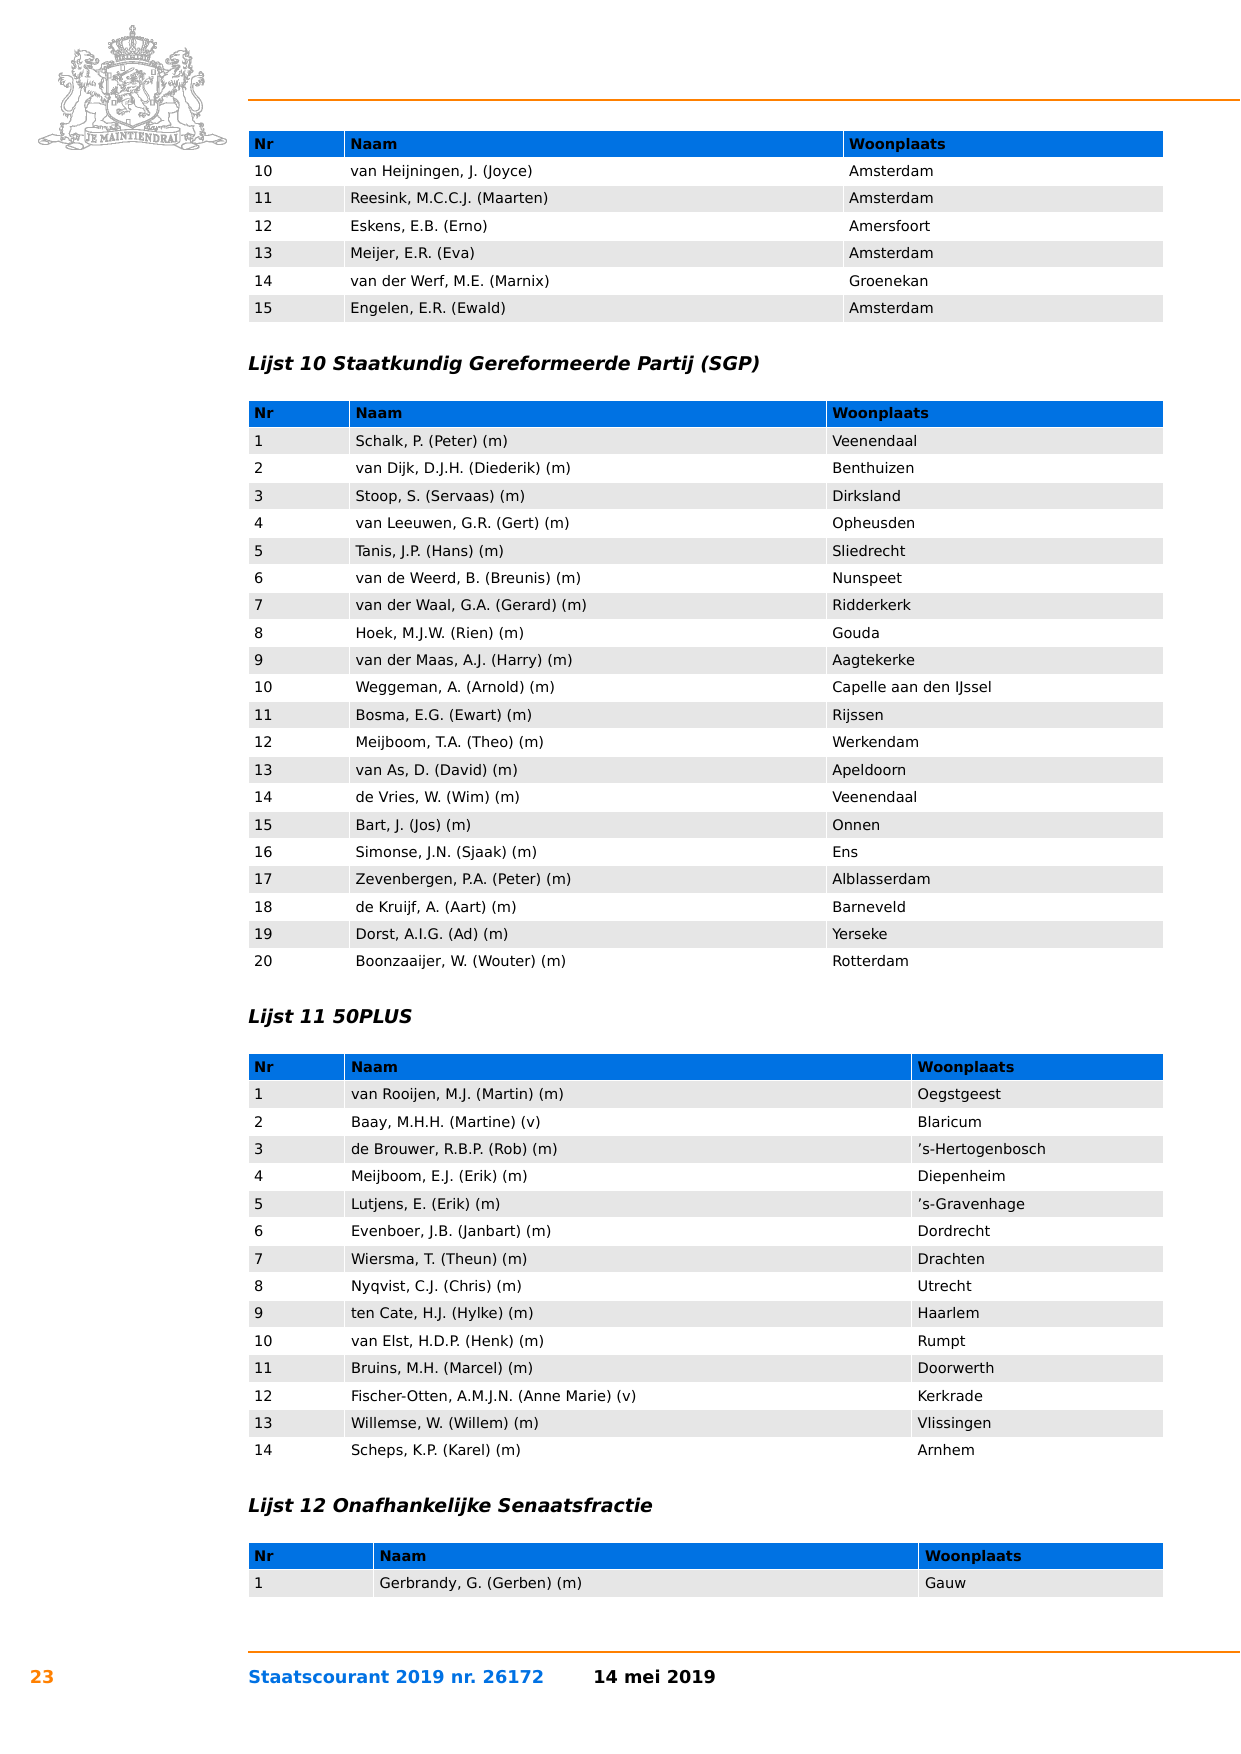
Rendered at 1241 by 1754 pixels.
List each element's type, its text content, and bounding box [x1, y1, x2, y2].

table_cell Engelen, E.R. (Ewald) [345, 295, 843, 322]
table_cell Meijboom, E.J. (Erik) (m) [345, 1164, 911, 1190]
table_cell 6 [249, 565, 349, 591]
table_cell Schalk, P. (Peter) (m) [350, 428, 826, 454]
table_cell Ens [827, 839, 1163, 865]
table_cell Diepenheim [912, 1164, 1163, 1190]
table_cell 1 [249, 428, 349, 454]
table_header Nr [249, 1543, 373, 1569]
table_cell 15 [249, 295, 344, 322]
table_cell 10 [249, 158, 344, 185]
table_cell 9 [249, 647, 349, 674]
table_header Naam [350, 401, 826, 427]
table_cell van Leeuwen, G.R. (Gert) (m) [350, 510, 826, 537]
table_cell Zevenbergen, P.A. (Peter) (m) [350, 866, 826, 893]
table_cell 14 [249, 1438, 344, 1464]
table_cell Kerkrade [912, 1383, 1163, 1409]
table_header Woonplaats [919, 1543, 1163, 1569]
table_cell Amersfoort [844, 213, 1163, 239]
table_cell Groenekan [844, 268, 1163, 294]
table_cell Stoop, S. (Servaas) (m) [350, 483, 826, 509]
table_header Naam [374, 1543, 918, 1569]
table_cell Gerbrandy, G. (Gerben) (m) [374, 1570, 918, 1597]
table_cell 2 [249, 1109, 344, 1135]
table_cell Eskens, E.B. (Erno) [345, 213, 843, 239]
table_cell 7 [249, 1246, 344, 1272]
table_cell Boonzaaijer, W. (Wouter) (m) [350, 949, 826, 975]
table_cell Baay, M.H.H. (Martine) (v) [345, 1109, 911, 1135]
table_cell Yerseke [827, 921, 1163, 948]
table_cell 5 [249, 1191, 344, 1217]
table_cell Sliedrecht [827, 538, 1163, 564]
table_cell 3 [249, 1136, 344, 1163]
table_cell Drachten [912, 1246, 1163, 1272]
table_cell Rijssen [827, 702, 1163, 728]
table_cell van Elst, H.D.P. (Henk) (m) [345, 1328, 911, 1354]
table_header Nr [249, 401, 349, 427]
table_cell 6 [249, 1219, 344, 1245]
table_cell Amsterdam [844, 295, 1163, 322]
table_cell Haarlem [912, 1301, 1163, 1327]
table_header Woonplaats [912, 1054, 1163, 1080]
table_cell 10 [249, 675, 349, 701]
table_cell van der Waal, G.A. (Gerard) (m) [350, 593, 826, 619]
table_cell Amsterdam [844, 158, 1163, 185]
table_cell Werkendam [827, 730, 1163, 756]
table_cell Hoek, M.J.W. (Rien) (m) [350, 620, 826, 646]
table_cell 3 [249, 483, 349, 509]
table_cell Vlissingen [912, 1410, 1163, 1437]
table_cell Dordrecht [912, 1219, 1163, 1245]
table_cell Barneveld [827, 894, 1163, 920]
table_cell 16 [249, 839, 349, 865]
table_cell Bosma, E.G. (Ewart) (m) [350, 702, 826, 728]
table_cell Wiersma, T. (Theun) (m) [345, 1246, 911, 1272]
table_cell Scheps, K.P. (Karel) (m) [345, 1438, 911, 1464]
table_cell Bart, J. (Jos) (m) [350, 812, 826, 838]
table_cell 1 [249, 1081, 344, 1108]
table_cell van As, D. (David) (m) [350, 757, 826, 783]
table_cell 14 [249, 268, 344, 294]
table_header Naam [345, 131, 843, 157]
table_cell Arnhem [912, 1438, 1163, 1464]
table_cell 12 [249, 1383, 344, 1409]
table_cell Dirksland [827, 483, 1163, 509]
table_cell de Brouwer, R.B.P. (Rob) (m) [345, 1136, 911, 1163]
subtitle Lijst 11 50PLUS [248, 1006, 1163, 1028]
table_cell Nunspeet [827, 565, 1163, 591]
table_cell Gouda [827, 620, 1163, 646]
table_cell van Dijk, D.J.H. (Diederik) (m) [350, 456, 826, 482]
table_cell 13 [249, 1410, 344, 1437]
table_cell Ridderkerk [827, 593, 1163, 619]
table_cell 2 [249, 456, 349, 482]
table_cell van de Weerd, B. (Breunis) (m) [350, 565, 826, 591]
table_cell ’s-Hertogenbosch [912, 1136, 1163, 1163]
table_cell Fischer-Otten, A.M.J.N. (Anne Marie) (v) [345, 1383, 911, 1409]
table_cell Dorst, A.I.G. (Ad) (m) [350, 921, 826, 948]
table_cell Meijboom, T.A. (Theo) (m) [350, 730, 826, 756]
table_cell 1 [249, 1570, 373, 1597]
table_cell 5 [249, 538, 349, 564]
table_cell 14 [249, 784, 349, 811]
table_cell 17 [249, 866, 349, 893]
table_cell de Kruijf, A. (Aart) (m) [350, 894, 826, 920]
table_cell ten Cate, H.J. (Hylke) (m) [345, 1301, 911, 1327]
table_cell Blaricum [912, 1109, 1163, 1135]
table_cell Amsterdam [844, 186, 1163, 212]
table_cell 12 [249, 730, 349, 756]
table_cell Alblasserdam [827, 866, 1163, 893]
table_cell 11 [249, 186, 344, 212]
table_cell Willemse, W. (Willem) (m) [345, 1410, 911, 1437]
table_cell Oegstgeest [912, 1081, 1163, 1108]
table_cell 4 [249, 510, 349, 537]
subtitle Lijst 12 Onafhankelijke Senaatsfractie [248, 1495, 1163, 1517]
table_cell ’s-Gravenhage [912, 1191, 1163, 1217]
table_header Woonplaats [827, 401, 1163, 427]
table_cell Onnen [827, 812, 1163, 838]
table_cell de Vries, W. (Wim) (m) [350, 784, 826, 811]
table_cell 15 [249, 812, 349, 838]
table_cell van der Werf, M.E. (Marnix) [345, 268, 843, 294]
picture [38, 25, 227, 150]
table_cell Bruins, M.H. (Marcel) (m) [345, 1355, 911, 1382]
table_cell 8 [249, 1273, 344, 1299]
table_cell Utrecht [912, 1273, 1163, 1299]
table_cell 11 [249, 702, 349, 728]
table_cell Weggeman, A. (Arnold) (m) [350, 675, 826, 701]
table_cell van Heijningen, J. (Joyce) [345, 158, 843, 185]
table_header Woonplaats [844, 131, 1163, 157]
table_cell Opheusden [827, 510, 1163, 537]
table_cell 20 [249, 949, 349, 975]
table_cell 13 [249, 241, 344, 267]
table_cell Amsterdam [844, 241, 1163, 267]
table_cell Aagtekerke [827, 647, 1163, 674]
subtitle Lijst 10 Staatkundig Gereformeerde Partij (SGP) [248, 353, 1163, 375]
table_cell Doorwerth [912, 1355, 1163, 1382]
table_cell Rotterdam [827, 949, 1163, 975]
table_cell van der Maas, A.J. (Harry) (m) [350, 647, 826, 674]
table_cell 10 [249, 1328, 344, 1354]
table_cell Lutjens, E. (Erik) (m) [345, 1191, 911, 1217]
table_cell Tanis, J.P. (Hans) (m) [350, 538, 826, 564]
table_cell Rumpt [912, 1328, 1163, 1354]
table_cell 7 [249, 593, 349, 619]
table_cell Veenendaal [827, 428, 1163, 454]
table_cell 13 [249, 757, 349, 783]
table_cell 18 [249, 894, 349, 920]
table_cell Evenboer, J.B. (Janbart) (m) [345, 1219, 911, 1245]
table_cell van Rooijen, M.J. (Martin) (m) [345, 1081, 911, 1108]
table_cell 4 [249, 1164, 344, 1190]
table_cell Reesink, M.C.C.J. (Maarten) [345, 186, 843, 212]
table_cell Nyqvist, C.J. (Chris) (m) [345, 1273, 911, 1299]
table_cell Meijer, E.R. (Eva) [345, 241, 843, 267]
table_cell Gauw [919, 1570, 1163, 1597]
table_cell Apeldoorn [827, 757, 1163, 783]
table_cell 12 [249, 213, 344, 239]
table_header Nr [249, 131, 344, 157]
table_cell Simonse, J.N. (Sjaak) (m) [350, 839, 826, 865]
table_header Nr [249, 1054, 344, 1080]
table_cell Veenendaal [827, 784, 1163, 811]
table_cell 19 [249, 921, 349, 948]
table_cell 8 [249, 620, 349, 646]
table_cell 9 [249, 1301, 344, 1327]
table_cell Capelle aan den IJssel [827, 675, 1163, 701]
table_cell Benthuizen [827, 456, 1163, 482]
table_header Naam [345, 1054, 911, 1080]
table_cell 11 [249, 1355, 344, 1382]
